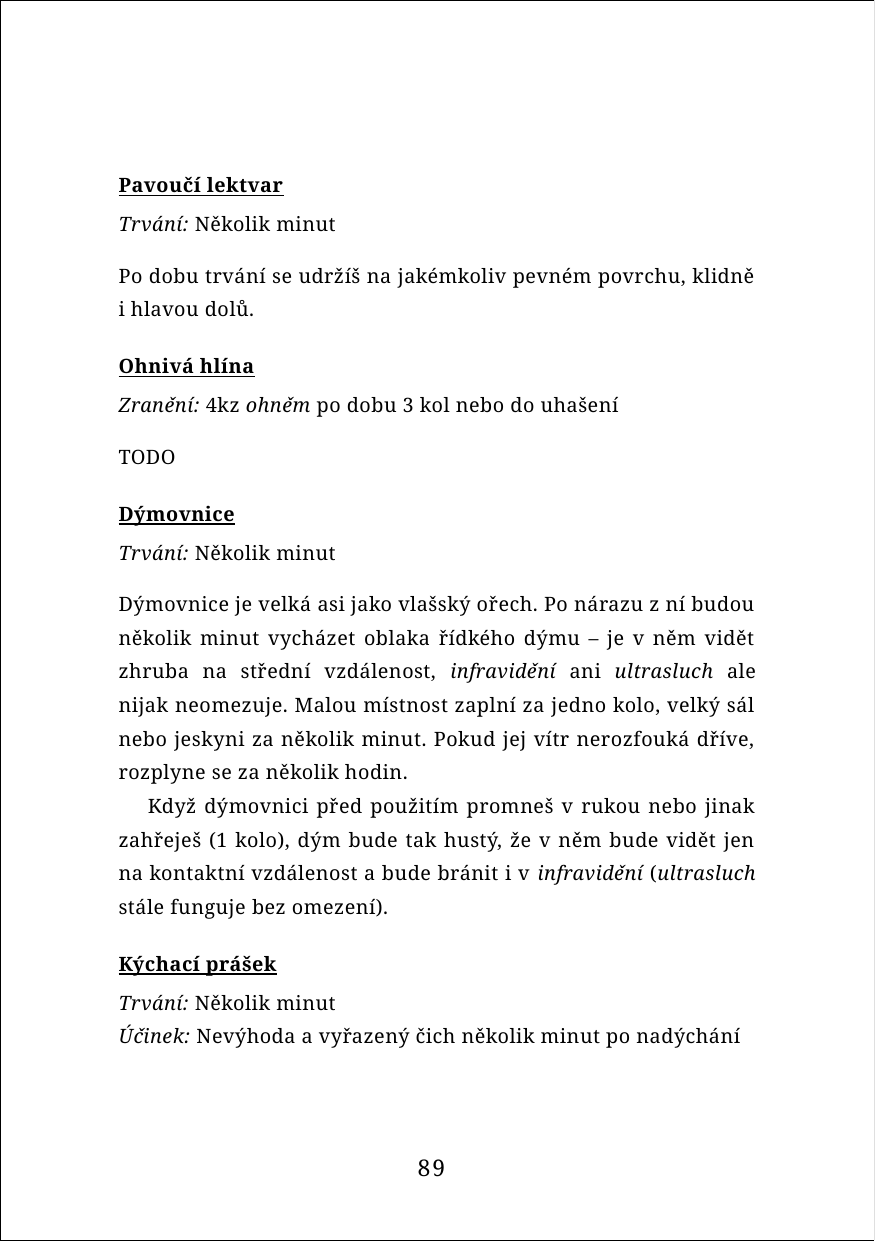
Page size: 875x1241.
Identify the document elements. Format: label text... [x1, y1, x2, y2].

subtitle Kýchací prášek [118, 950, 756, 977]
text TODO [118, 443, 756, 470]
subtitle Ohnivá hlína [118, 353, 756, 380]
text Dýmovnice je velká asi jako vlašský ořech. Po nárazu z ní budou několik minut vycházet oblaka řídkého dýmu – je v něm vidět zhruba na střední vzdálenost, infravidění ani ultrasluch ale nijak neomezuje. Malou místnost zaplní za jedno kolo, velký sál nebo jeskyni za několik minut. Pokud jej vítr nerozfouká dříve, rozplyne se za několik hodin. Když dýmovnici před použitím promneš v rukou nebo jinak zahřeješ (1 kolo), dým bude tak hustý, že v něm bude vidět jen na kontaktní vzdálenost a bude bránit i v infravidění (ultrasluch stále funguje bez omezení). [118, 590, 756, 920]
text Po dobu trvání se udržíš na jakémkoliv pevném povrchu, klidně i hlavou dolů. [118, 262, 756, 322]
text Trvání: Několik minut [118, 211, 756, 237]
text Trvání: Několik minut [118, 539, 756, 566]
subtitle Pavoučí lektvar [118, 172, 756, 199]
text Zranění: 4kz ohněm po dobu 3 kol nebo do uhašení [118, 392, 756, 418]
subtitle Dýmovnice [118, 500, 756, 527]
text Trvání: Několik minut Účinek: Nevýhoda a vyřazený čich několik minut po nadýchání [118, 989, 756, 1050]
